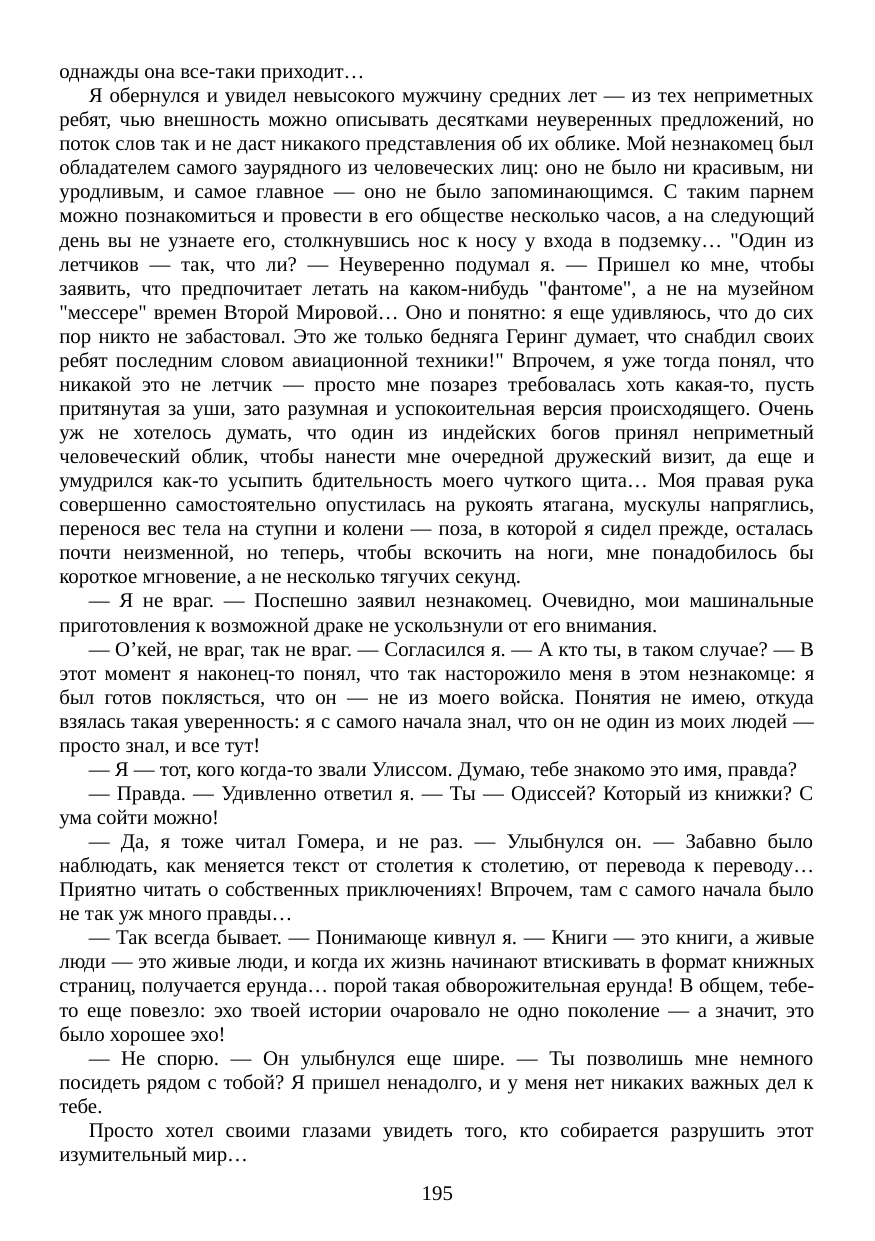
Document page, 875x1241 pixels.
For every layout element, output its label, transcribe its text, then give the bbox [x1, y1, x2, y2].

text — О’кей, не враг, так не враг. — Согласился я. — А кто ты, в таком случае? — В этот момент я наконец-то понял, что так насторожило меня в этом незнакомце: я был готов поклясться, что он — не из моего войска. Понятия не имею, откуда взялась такая уверенность: я с самого начала знал, что он не один из моих людей — просто знал, и все тут! [59, 637, 815, 757]
text Я обернулся и увидел невысокого мужчину средних лет — из тех неприметных ребят, чью внешность можно описывать десятками неуверенных предложений, но поток слов так и не даст никакого представления об их облике. Мой незнакомец был обладателем самого заурядного из человеческих лиц: оно не было ни красивым, ни уродливым, и самое главное — оно не было запоминающимся. С таким парнем можно познакомиться и провести в его обществе несколько часов, а на следующий день вы не узнаете его, столкнувшись нос к носу у входа в подземку… "Один из летчиков — так, что ли? — Неуверенно подумал я. — Пришел ко мне, чтобы заявить, что предпочитает летать на каком-нибудь "фантоме", а не на музейном "мессере" времен Второй Мировой… Оно и понятно: я еще удивляюсь, что до сих пор никто не забастовал. Это же только бедняга Геринг думает, что снабдил своих ребят последним словом авиационной техники!" Впрочем, я уже тогда понял, что никакой это не летчик — просто мне позарез требовалась хоть какая-то, пусть притянутая за уши, зато разумная и успокоительная версия происходящего. Очень уж не хотелось думать, что один из индейских богов принял неприметный человеческий облик, чтобы нанести мне очередной дружеский визит, да еще и умудрился как-то усыпить бдительность моего чуткого щита… Моя правая рука совершенно самостоятельно опустилась на рукоять ятагана, мускулы напряглись, перенося вес тела на ступни и колени — поза, в которой я сидел прежде, осталась почти неизменной, но теперь, чтобы вскочить на ноги, мне понадобилось бы короткое мгновение, а не несколько тягучих секунд. [59, 83, 815, 588]
text однажды она все-таки приходит… [59, 59, 815, 83]
text — Правда. — Удивленно ответил я. — Ты — Одиссей? Который из книжки? С ума сойти можно! [59, 781, 815, 829]
text — Я — тот, кого когда-то звали Улиссом. Думаю, тебе знакомо это имя, правда? [59, 757, 815, 781]
text — Я не враг. — Поспешно заявил незнакомец. Очевидно, мои машинальные приготовления к возможной драке не ускользнули от его внимания. [59, 588, 815, 637]
text — Да, я тоже читал Гомера, и не раз. — Улыбнулся он. — Забавно было наблюдать, как меняется текст от столетия к столетию, от перевода к переводу… Приятно читать о собственных приключениях! Впрочем, там с самого начала было не так уж много правды… [59, 829, 815, 925]
text — Не спорю. — Он улыбнулся еще шире. — Ты позволишь мне немного посидеть рядом с тобой? Я пришел ненадолго, и у меня нет никаких важных дел к тебе. [59, 1046, 815, 1118]
text Просто хотел своими глазами увидеть того, кто собирается разрушить этот изумительный мир… [59, 1118, 815, 1166]
text — Так всегда бывает. — Понимающе кивнул я. — Книги — это книги, а живые люди — это живые люди, и когда их жизнь начинают втискивать в формат книжных страниц, получается ерунда… порой такая обворожительная ерунда! В общем, тебе-то еще повезло: эхо твоей истории очаровало не одно поколение — а значит, это было хорошее эхо! [59, 925, 815, 1046]
